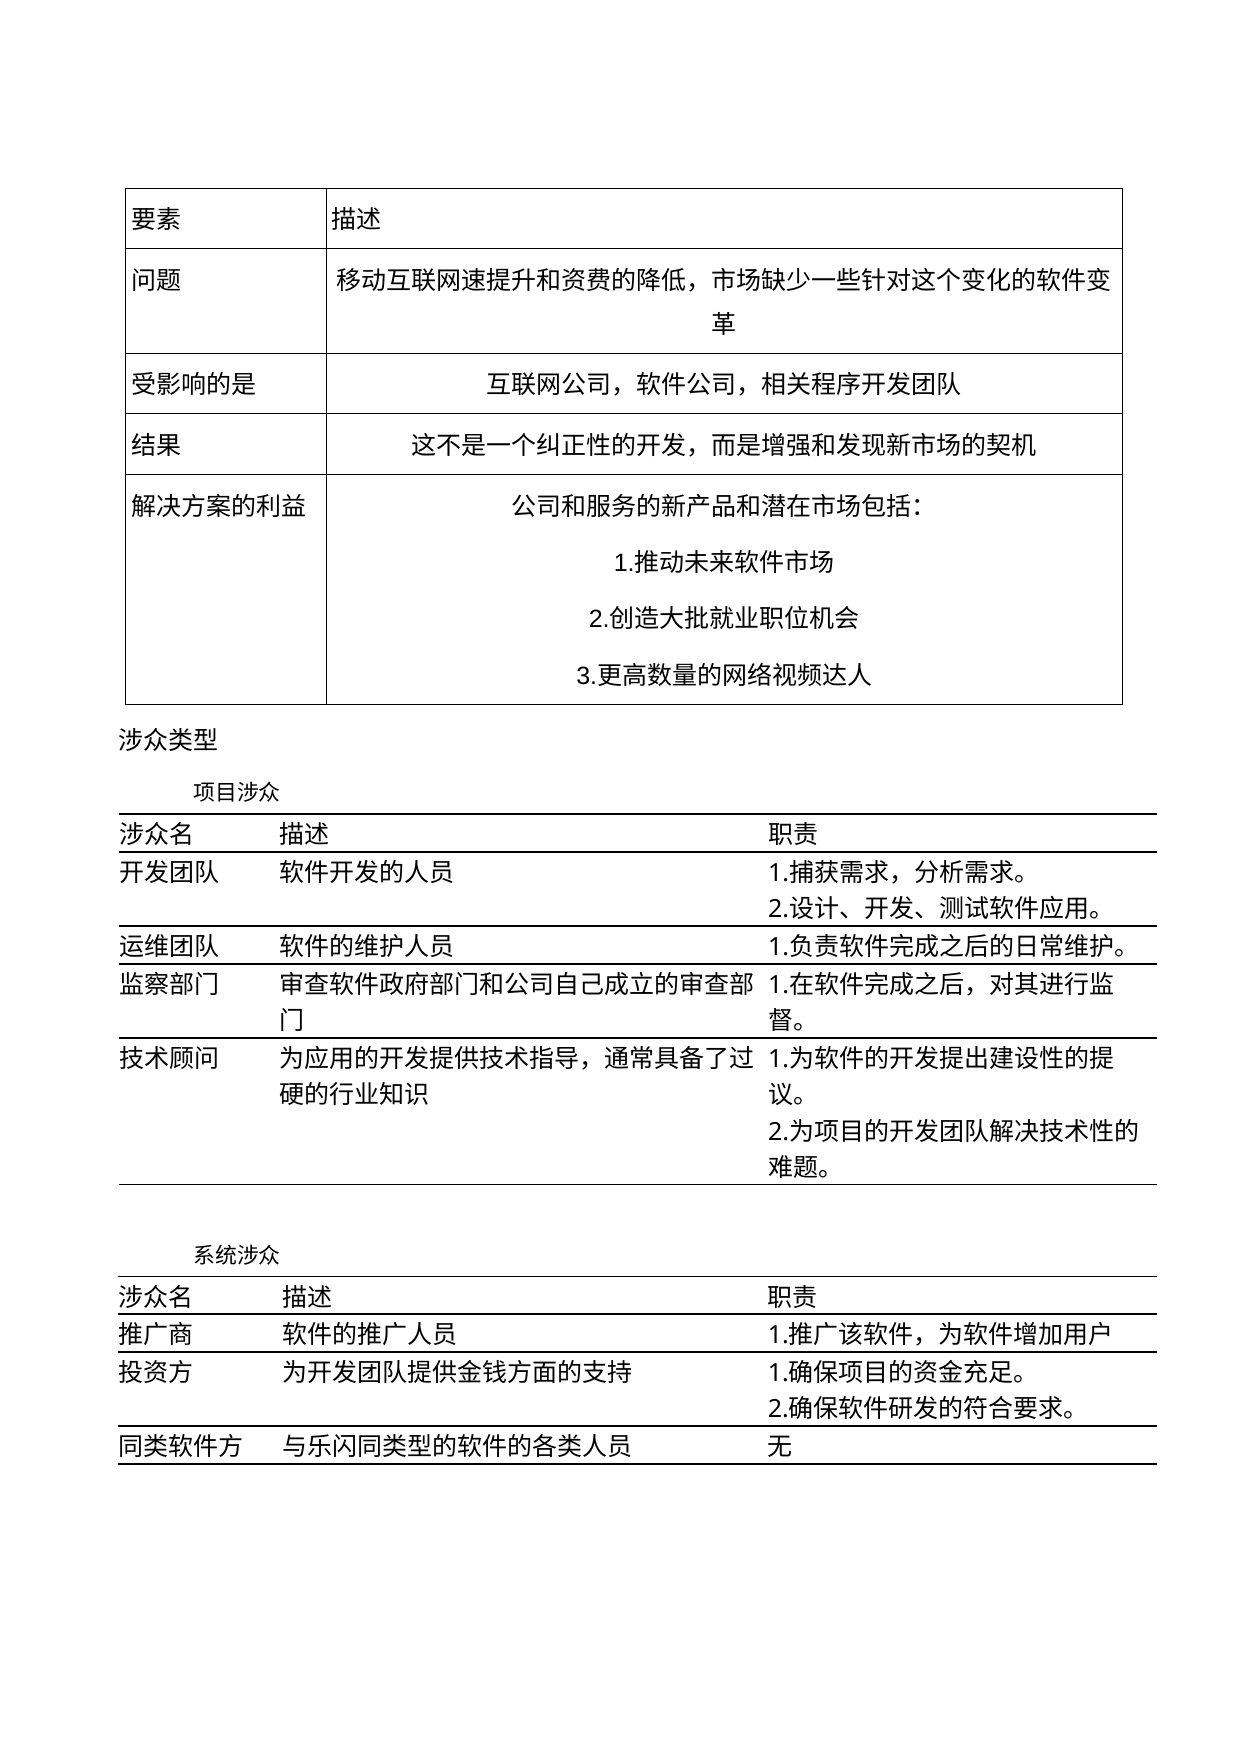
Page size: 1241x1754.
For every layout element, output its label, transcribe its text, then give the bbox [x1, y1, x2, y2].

table_cell 问题 [126, 249, 326, 352]
table_cell 1.在软件完成之后，对其进行监督。 [768, 965, 1157, 1037]
table_cell 同类软件方 [118, 1427, 282, 1463]
table_cell 解决方案的利益 [126, 475, 326, 704]
subtitle 项目涉众 [118, 775, 1122, 807]
table_cell 互联网公司，软件公司，相关程序开发团队 [327, 354, 1122, 413]
table_header 描述 [279, 815, 768, 851]
table_cell 软件的推广人员 [282, 1315, 768, 1351]
table_cell 为应用的开发提供技术指导，通常具备了过硬的行业知识 [279, 1039, 768, 1183]
table_header 涉众名 [119, 815, 279, 851]
table_cell 移动互联网速提升和资费的降低，市场缺少一些针对这个变化的软件变革 [327, 249, 1122, 352]
table_cell 监察部门 [119, 965, 279, 1037]
table_header 要素 [126, 189, 326, 248]
table_cell 1.负责软件完成之后的日常维护。 [768, 927, 1157, 963]
table_cell 投资方 [118, 1353, 282, 1425]
table_cell 1.为软件的开发提出建设性的提议。 2.为项目的开发团队解决技术性的难题。 [768, 1039, 1157, 1183]
table_cell 无 [768, 1427, 1157, 1463]
table_header 职责 [768, 1277, 1157, 1313]
table_cell 运维团队 [119, 927, 279, 963]
table_cell 公司和服务的新产品和潜在市场包括： 1.推动未来软件市场 2.创造大批就业职位机会 3.更高数量的网络视频达人 [327, 475, 1122, 704]
table_header 描述 [327, 189, 1122, 248]
table_cell 这不是一个纠正性的开发，而是增强和发现新市场的契机 [327, 414, 1122, 474]
table_cell 推广商 [118, 1315, 282, 1351]
table_cell 1.捕获需求，分析需求。 2.设计、开发、测试软件应用。 [768, 853, 1157, 925]
table_cell 结果 [126, 414, 326, 474]
table_cell 受影响的是 [126, 354, 326, 413]
table_header 描述 [282, 1277, 768, 1313]
table_cell 软件的维护人员 [279, 927, 768, 963]
table_cell 1.确保项目的资金充足。 2.确保软件研发的符合要求。 [768, 1353, 1157, 1425]
table_cell 审查软件政府部门和公司自己成立的审查部门 [279, 965, 768, 1037]
table_cell 1.推广该软件，为软件增加用户 [768, 1315, 1157, 1351]
table_cell 技术顾问 [119, 1039, 279, 1183]
table_cell 开发团队 [119, 853, 279, 925]
table_header 涉众名 [118, 1277, 282, 1313]
table_header 职责 [768, 815, 1157, 851]
table_cell 软件开发的人员 [279, 853, 768, 925]
table_cell 与乐闪同类型的软件的各类人员 [282, 1427, 768, 1463]
subtitle 涉众类型 [118, 720, 1122, 756]
subtitle 系统涉众 [118, 1238, 1122, 1269]
table_cell 为开发团队提供金钱方面的支持 [282, 1353, 768, 1425]
